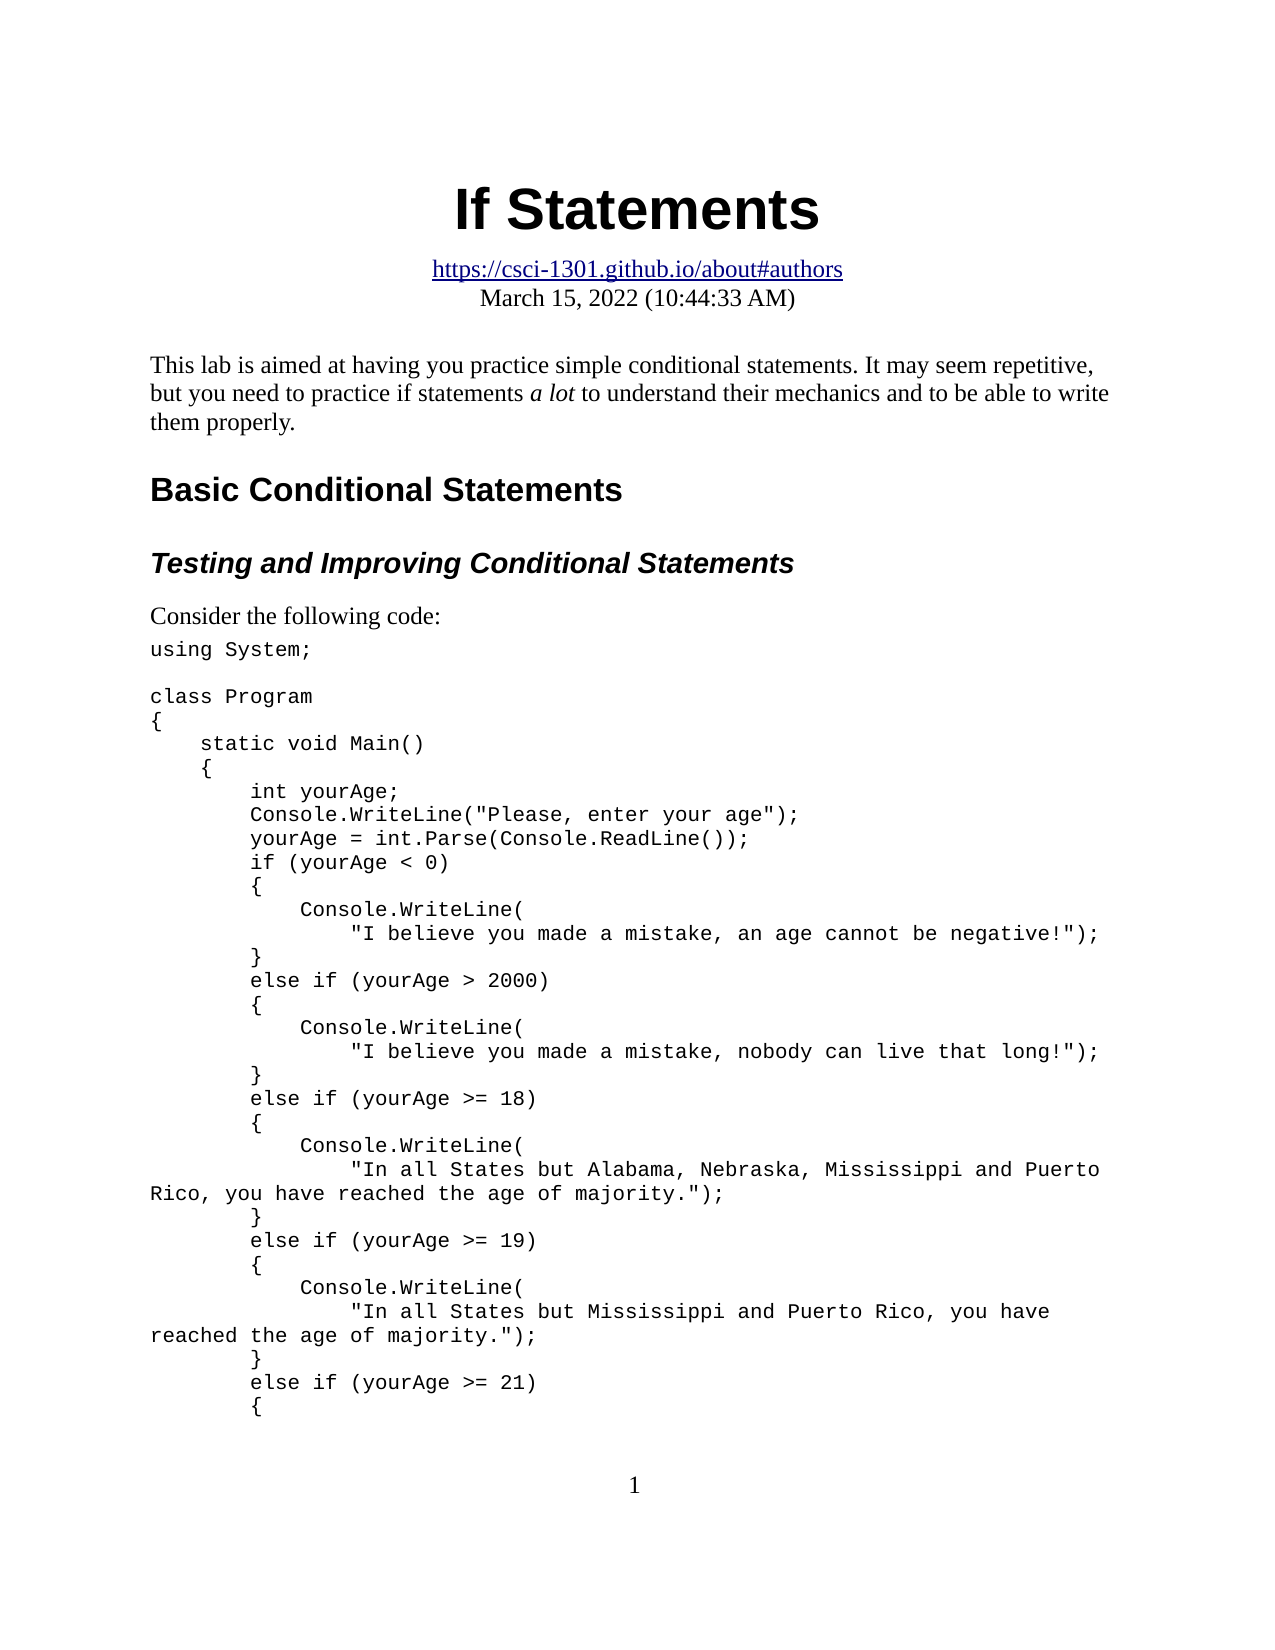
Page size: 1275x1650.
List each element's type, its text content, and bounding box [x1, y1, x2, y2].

text } [150, 1348, 1125, 1372]
text yourAge = int.Parse(Console.ReadLine()); [150, 828, 1125, 852]
text { [150, 1396, 1125, 1419]
text Consider the following code: [150, 601, 1125, 630]
text "I believe you made a mistake, an age cannot be negative!"); [150, 923, 1125, 946]
text "In all States but Mississippi and Puerto Rico, you have reached the age of majority."); [150, 1301, 1125, 1348]
text { [150, 710, 1125, 733]
text { [150, 1112, 1125, 1135]
text else if (yourAge > 2000) [150, 970, 1125, 993]
text else if (yourAge >= 19) [150, 1230, 1125, 1254]
text March 15, 2022 (10:44:33 AM) [150, 283, 1125, 312]
text static void Main() [150, 733, 1125, 757]
text else if (yourAge >= 21) [150, 1372, 1125, 1396]
text class Program [150, 686, 1125, 710]
text This lab is aimed at having you practice simple conditional statements. It may seem repetitive, but you need to practice if statements a lot to understand their mechanics and to be able to write them properly. [150, 350, 1125, 436]
text Console.WriteLine( [150, 899, 1125, 923]
text else if (yourAge >= 18) [150, 1088, 1125, 1112]
text using System; [150, 639, 1125, 662]
text Console.WriteLine( [150, 1277, 1125, 1301]
text Console.WriteLine("Please, enter your age"); [150, 804, 1125, 828]
text } [150, 946, 1125, 970]
title If Statements [150, 175, 1125, 242]
text int yourAge; [150, 781, 1125, 804]
text Console.WriteLine( [150, 1017, 1125, 1041]
subtitle Basic Conditional Statements [150, 470, 1125, 509]
text "In all States but Alabama, Nebraska, Mississippi and Puerto Rico, you have reached the age of majority."); [150, 1159, 1125, 1206]
text { [150, 993, 1125, 1017]
text { [150, 757, 1125, 781]
text "I believe you made a mistake, nobody can live that long!"); [150, 1041, 1125, 1064]
text https://csci-1301.github.io/about#authors [150, 254, 1125, 283]
text Console.WriteLine( [150, 1135, 1125, 1159]
text } [150, 1064, 1125, 1088]
text { [150, 1254, 1125, 1277]
text { [150, 875, 1125, 899]
subtitle Testing and Improving Conditional Statements [150, 546, 1125, 580]
text } [150, 1206, 1125, 1230]
text if (yourAge < 0) [150, 852, 1125, 875]
